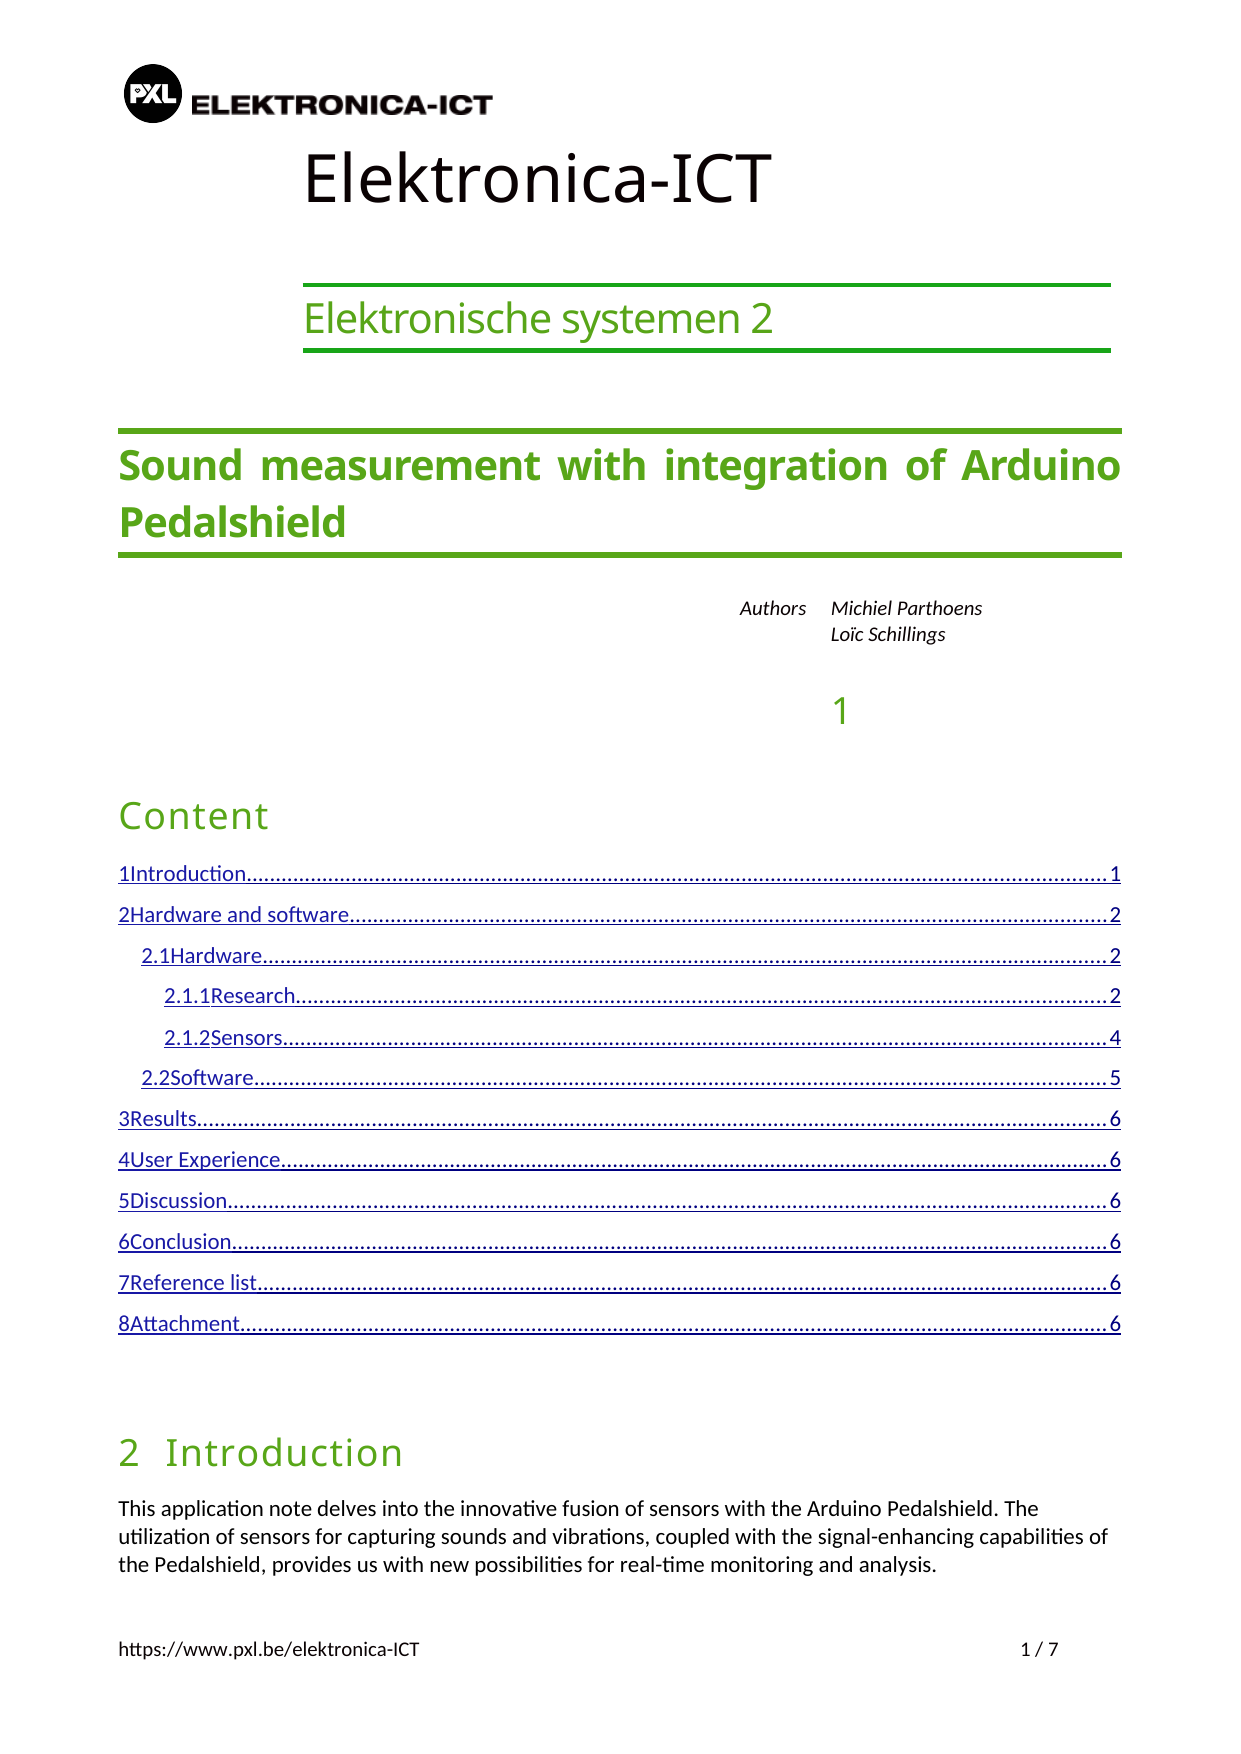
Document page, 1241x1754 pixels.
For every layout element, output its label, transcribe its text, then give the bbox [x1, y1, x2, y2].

text 2.1 Hardware 2 [141, 939, 1122, 969]
table_header Elektronica-ICT Elektronische systemen 2 [291, 132, 1122, 390]
table_header [103, 132, 291, 390]
table_header Michiel Parthoens Loïc Schillings [819, 596, 1122, 752]
text Content [118, 789, 1122, 840]
text 8 Attachment 6 [118, 1307, 1122, 1338]
text 1 Introduction 1 [118, 857, 1122, 887]
text 5 Discussion 6 [118, 1184, 1122, 1215]
text 4 User Experience 6 [118, 1143, 1122, 1174]
text Sound measurement with integration of Arduino Pedalshield [118, 434, 1122, 552]
text 2.1.2 Sensors 4 [164, 1021, 1122, 1051]
text 6 Conclusion 6 [118, 1225, 1122, 1256]
text 2 Hardware and software 2 [118, 898, 1122, 928]
text This application note delves into the innovative fusion of sensors with the Arduino Pedalshield. The utilization of sensors for capturing sounds and vibrations, coupled with the signal-enhancing capabilities of the Pedalshield, provides us with new possibilities for real-time monitoring and analysis. [118, 1494, 1122, 1578]
subtitle Introduction [118, 1426, 1122, 1477]
text 2.2 Software 5 [141, 1062, 1122, 1092]
text 7 Reference list 6 [118, 1266, 1122, 1297]
table_header Authors [709, 596, 819, 752]
text 3 Results 6 [118, 1102, 1122, 1133]
text 2.1.1 Research 2 [164, 980, 1122, 1010]
